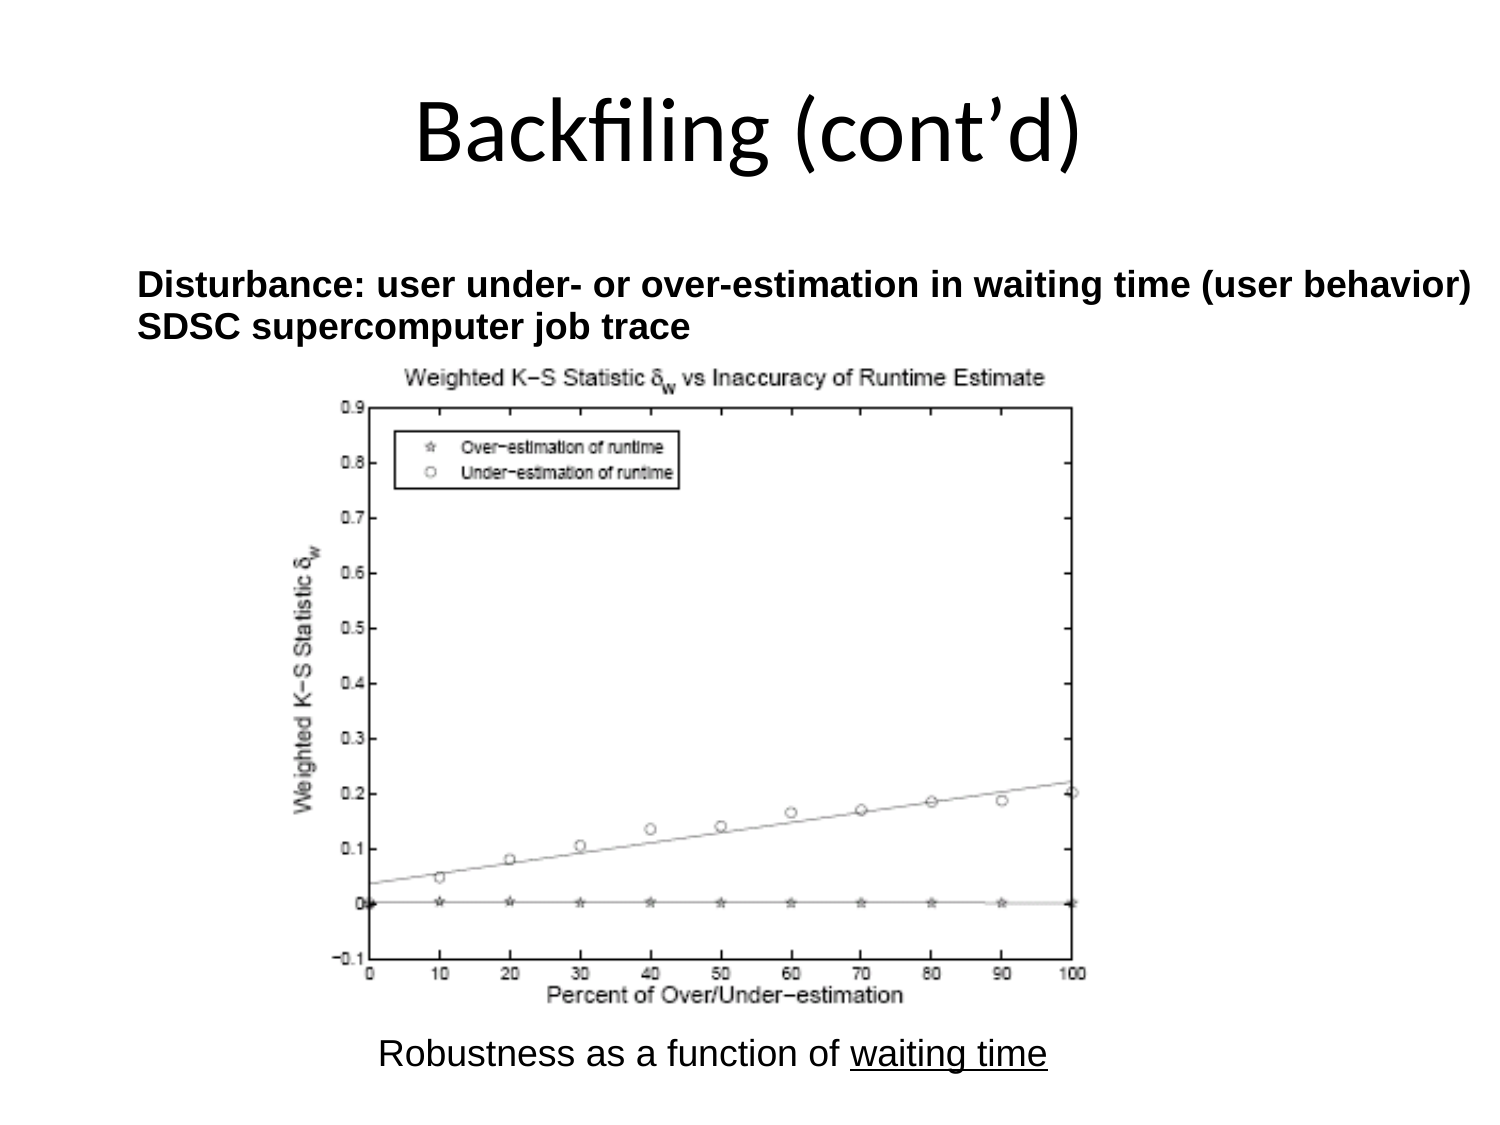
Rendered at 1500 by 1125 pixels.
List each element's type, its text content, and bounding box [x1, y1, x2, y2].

picture [262, 398, 1193, 1044]
text_box Disturbance: user under- or over-estimation in waiting time (user behavior) SDSC supercomputer job trace [122, 256, 1489, 398]
text_box Robustness as a function of waiting time [363, 1025, 1063, 1083]
title Backfiling (cont’d) [75, 45, 1426, 233]
